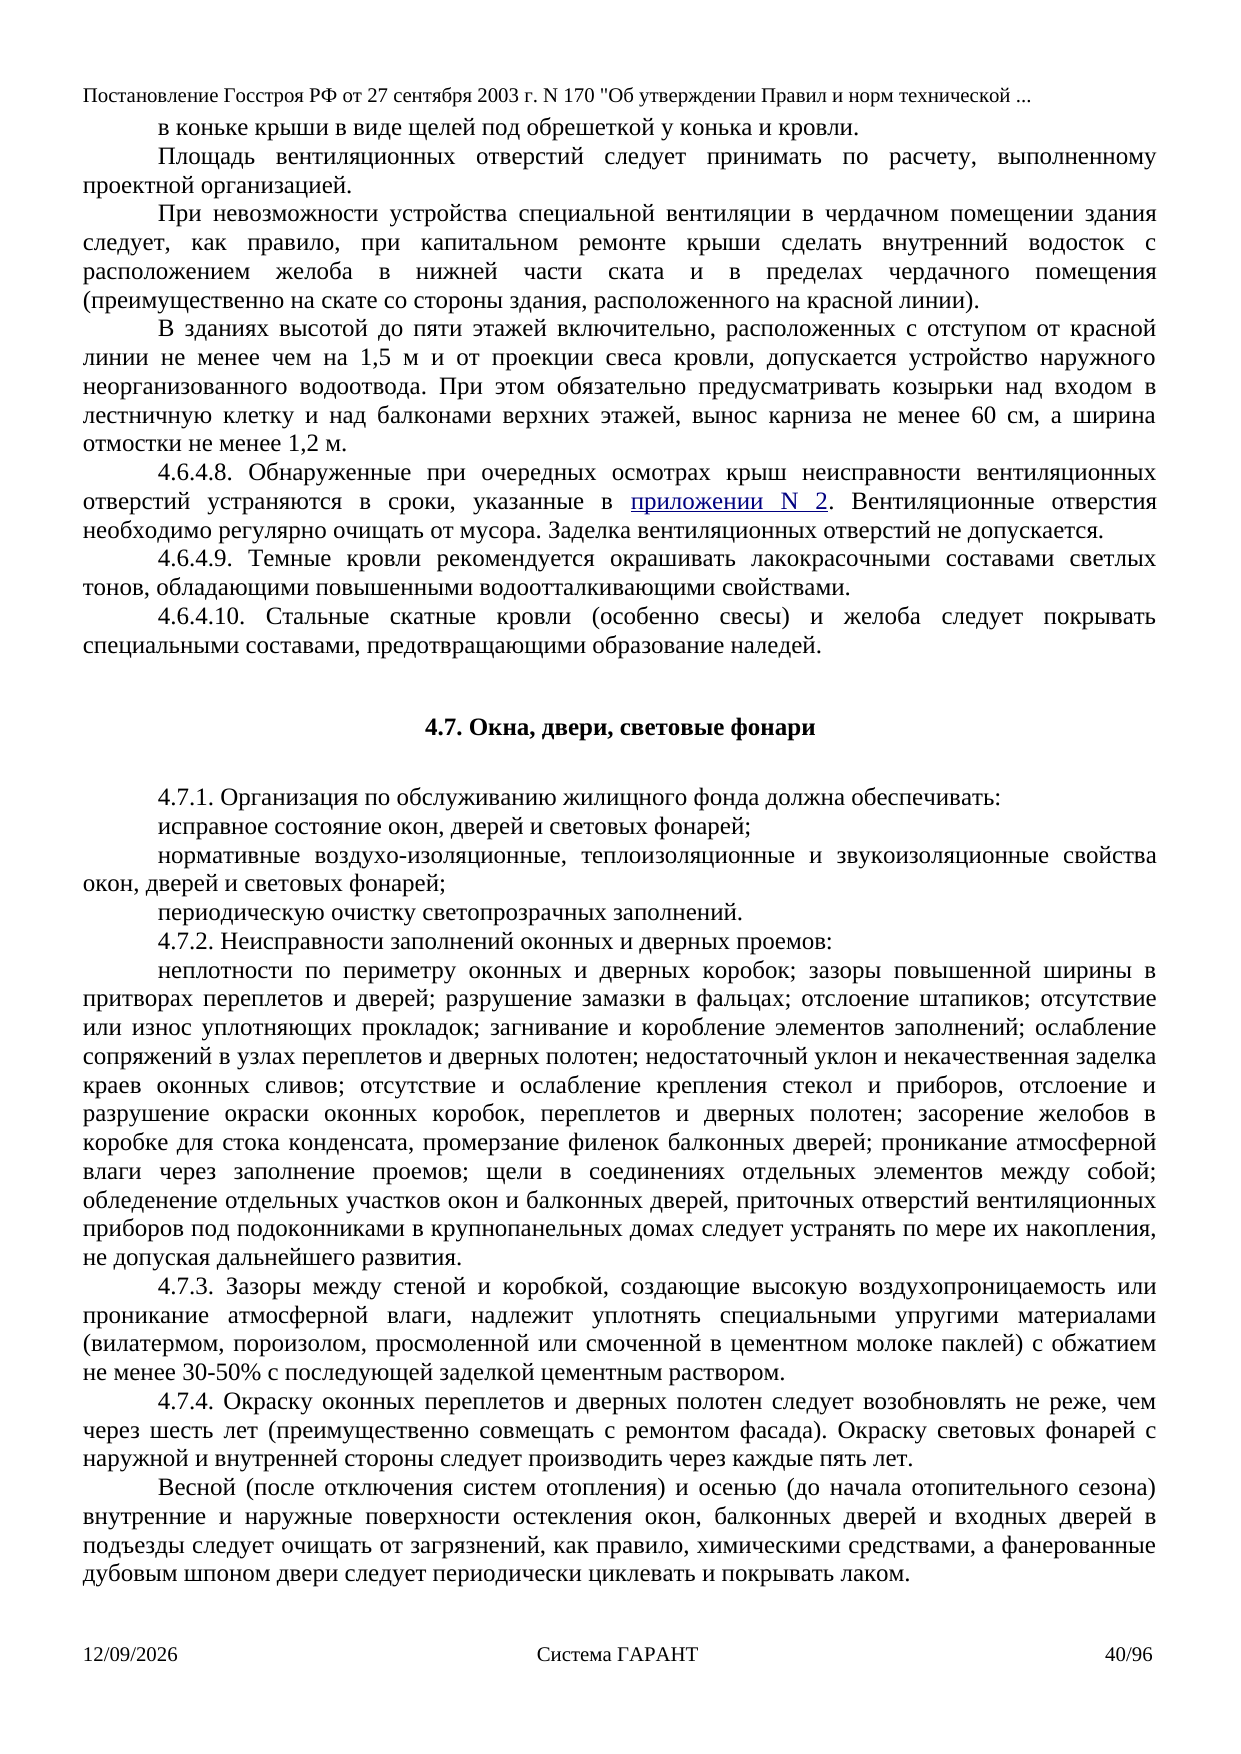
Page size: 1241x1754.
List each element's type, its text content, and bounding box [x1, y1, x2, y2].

text 4.7.3. Зазоры между стеной и коробкой, создающие высокую воздухопроницаемость или проникание атмосферной влаги, надлежит уплотнять специальными упругими материалами (вилатермом, пороизолом, просмоленной или смоченной в цементном молоке паклей) с обжатием не менее 30-50% с последующей заделкой цементным раствором. [83, 1271, 1157, 1386]
text 4.7.1. Организация по обслуживанию жилищного фонда должна обеспечивать: [83, 782, 1157, 811]
text 4.7.4. Окраску оконных переплетов и дверных полотен следует возобновлять не реже, чем через шесть лет (преимущественно совмещать с ремонтом фасада). Окраску световых фонарей с наружной и внутренней стороны следует производить через каждые пять лет. [83, 1386, 1157, 1472]
text 4.6.4.9. Темные кровли рекомендуется окрашивать лакокрасочными составами светлых тонов, обладающими повышенными водоотталкивающими свойствами. [83, 543, 1157, 601]
text исправное состояние окон, дверей и световых фонарей; [83, 811, 1157, 840]
text в коньке крыши в виде щелей под обрешеткой у конька и кровли. [83, 112, 1157, 141]
subtitle 4.7. Окна, двери, световые фонари [83, 712, 1157, 741]
text При невозможности устройства специальной вентиляции в чердачном помещении здания следует, как правило, при капитальном ремонте крыши сделать внутренний водосток с расположением желоба в нижней части ската и в пределах чердачного помещения (преимущественно на скате со стороны здания, расположенного на красной линии). [83, 198, 1157, 313]
text Весной (после отключения систем отопления) и осенью (до начала отопительного сезона) внутренние и наружные поверхности остекления окон, балконных дверей и входных дверей в подъезды следует очищать от загрязнений, как правило, химическими средствами, а фанерованные дубовым шпоном двери следует периодически циклевать и покрывать лаком. [83, 1472, 1157, 1587]
text Площадь вентиляционных отверстий следует принимать по расчету, выполненному проектной организацией. [83, 141, 1157, 198]
text 4.6.4.8. Обнаруженные при очередных осмотрах крыш неисправности вентиляционных отверстий устраняются в сроки, указанные в приложении N 2. Вентиляционные отверстия необходимо регулярно очищать от мусора. Заделка вентиляционных отверстий не допускается. [83, 457, 1157, 543]
text неплотности по периметру оконных и дверных коробок; зазоры повышенной ширины в притворах переплетов и дверей; разрушение замазки в фальцах; отслоение штапиков; отсутствие или износ уплотняющих прокладок; загнивание и коробление элементов заполнений; ослабление сопряжений в узлах переплетов и дверных полотен; недостаточный уклон и некачественная заделка краев оконных сливов; отсутствие и ослабление крепления стекол и приборов, отслоение и разрушение окраски оконных коробок, переплетов и дверных полотен; засорение желобов в коробке для стока конденсата, промерзание филенок балконных дверей; проникание атмосферной влаги через заполнение проемов; щели в соединениях отдельных элементов между собой; обледенение отдельных участков окон и балконных дверей, приточных отверстий вентиляционных приборов под подоконниками в крупнопанельных домах следует устранять по мере их накопления, не допуская дальнейшего развития. [83, 955, 1157, 1271]
text нормативные воздухо-изоляционные, теплоизоляционные и звукоизоляционные свойства окон, дверей и световых фонарей; [83, 840, 1157, 897]
text 4.6.4.10. Стальные скатные кровли (особенно свесы) и желоба следует покрывать специальными составами, предотвращающими образование наледей. [83, 601, 1157, 658]
text В зданиях высотой до пяти этажей включительно, расположенных с отступом от красной линии не менее чем на 1,5 м и от проекции свеса кровли, допускается устройство наружного неорганизованного водоотвода. При этом обязательно предусматривать козырьки над входом в лестничную клетку и над балконами верхних этажей, вынос карниза не менее 60 см, а ширина отмостки не менее 1,2 м. [83, 313, 1157, 457]
text 4.7.2. Неисправности заполнений оконных и дверных проемов: [83, 926, 1157, 955]
text периодическую очистку светопрозрачных заполнений. [83, 897, 1157, 926]
